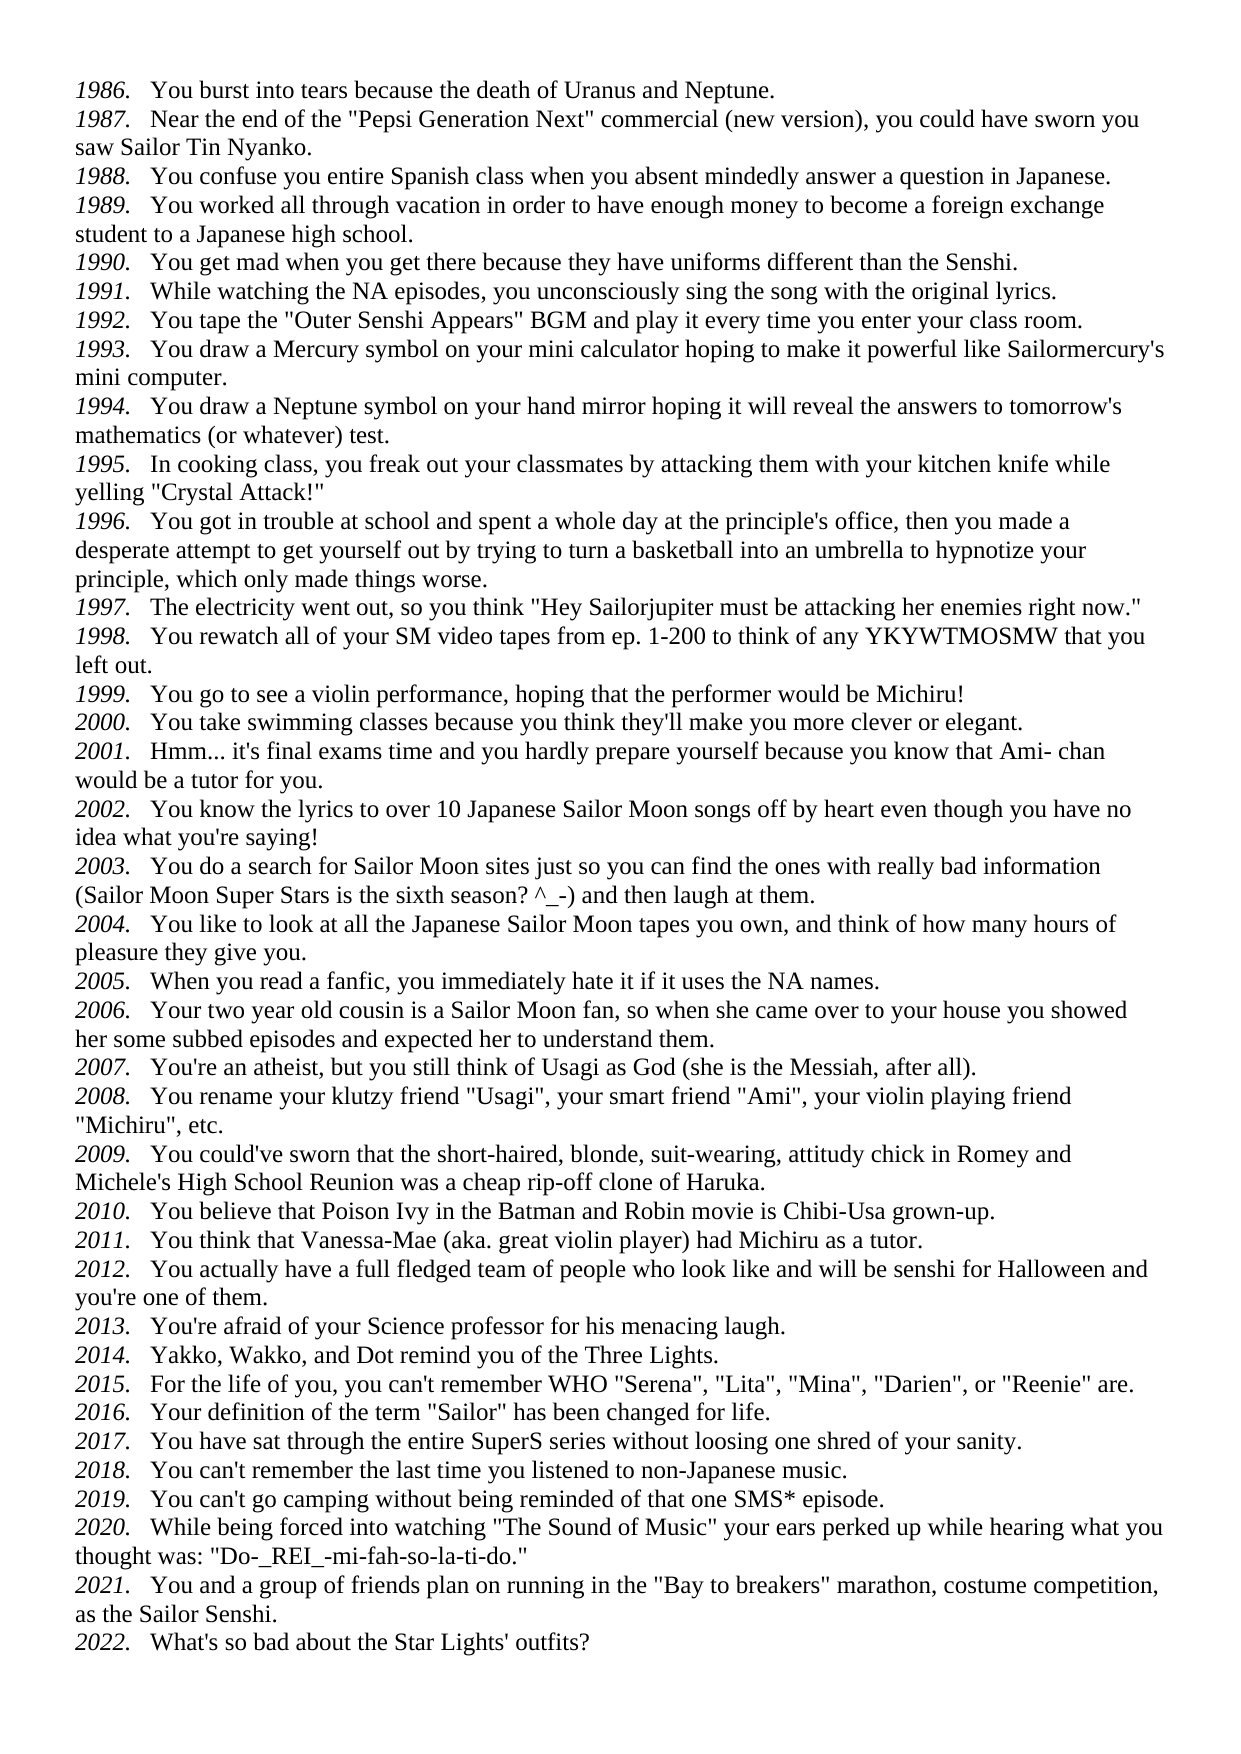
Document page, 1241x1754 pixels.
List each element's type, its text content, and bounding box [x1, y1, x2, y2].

list You burst into tears because the death of Uranus and Neptune. [75, 75, 1165, 104]
list While watching the NA episodes, you unconsciously sing the song with the original lyrics. [75, 276, 1165, 305]
list You worked all through vacation in order to have enough money to become a foreign exchange student to a Japanese high school. [75, 190, 1165, 247]
list You could've sworn that the short-haired, blonde, suit-wearing, attitudy chick in Romey and Michele's High School Reunion was a cheap rip-off clone of Haruka. [75, 1139, 1165, 1196]
list You confuse you entire Spanish class when you absent mindedly answer a question in Japanese. [75, 161, 1165, 190]
list While being forced into watching "The Sound of Music" your ears perked up while hearing what you thought was: "Do-_REI_-mi-fah-so-la-ti-do." [75, 1512, 1165, 1570]
list You rename your klutzy friend "Usagi", your smart friend "Ami", your violin playing friend "Michiru", etc. [75, 1081, 1165, 1139]
list You can't go camping without being reminded of that one SMS* episode. [75, 1484, 1165, 1512]
list Hmm... it's final exams time and you hardly prepare yourself because you know that Ami- chan would be a tutor for you. [75, 736, 1165, 794]
list Yakko, Wakko, and Dot remind you of the Three Lights. [75, 1340, 1165, 1369]
list You like to look at all the Japanese Sailor Moon tapes you own, and think of how many hours of pleasure they give you. [75, 909, 1165, 966]
list You go to see a violin performance, hoping that the performer would be Michiru! [75, 679, 1165, 707]
list You actually have a full fledged team of people who look like and will be senshi for Halloween and you're one of them. [75, 1254, 1165, 1311]
list In cooking class, you freak out your classmates by attacking them with your kitchen knife while yelling "Crystal Attack!" [75, 449, 1165, 506]
list You can't remember the last time you listened to non-Japanese music. [75, 1455, 1165, 1484]
list You got in trouble at school and spent a whole day at the principle's office, then you made a desperate attempt to get yourself out by trying to turn a basketball into an umbrella to hypnotize your principle, which only made things worse. [75, 506, 1165, 592]
list What's so bad about the Star Lights' outfits? [75, 1627, 1165, 1656]
list You get mad when you get there because they have uniforms different than the Senshi. [75, 247, 1165, 276]
list When you read a fanfic, you immediately hate it if it uses the NA names. [75, 966, 1165, 995]
list You believe that Poison Ivy in the Batman and Robin movie is Chibi-Usa grown-up. [75, 1196, 1165, 1225]
list You tape the "Outer Senshi Appears" BGM and play it every time you enter your class room. [75, 305, 1165, 334]
list You think that Vanessa-Mae (aka. great violin player) had Michiru as a tutor. [75, 1225, 1165, 1254]
list For the life of you, you can't remember WHO "Serena", "Lita", "Mina", "Darien", or "Reenie" are. [75, 1369, 1165, 1397]
list You draw a Mercury symbol on your mini calculator hoping to make it powerful like Sailormercury's mini computer. [75, 334, 1165, 391]
list You rewatch all of your SM video tapes from ep. 1-200 to think of any YKYWTMOSMW that you left out. [75, 621, 1165, 679]
list Your two year old cousin is a Sailor Moon fan, so when she came over to your house you showed her some subbed episodes and expected her to understand them. [75, 995, 1165, 1052]
list You take swimming classes because you think they'll make you more clever or elegant. [75, 707, 1165, 736]
list You and a group of friends plan on running in the "Bay to breakers" marathon, costume competition, as the Sailor Senshi. [75, 1570, 1165, 1627]
list You know the lyrics to over 10 Japanese Sailor Moon songs off by heart even though you have no idea what you're saying! [75, 794, 1165, 851]
list You're afraid of your Science professor for his menacing laugh. [75, 1311, 1165, 1340]
list You're an atheist, but you still think of Usagi as God (she is the Messiah, after all). [75, 1052, 1165, 1081]
list You draw a Neptune symbol on your hand mirror hoping it will reveal the answers to tomorrow's mathematics (or whatever) test. [75, 391, 1165, 449]
list Your definition of the term "Sailor" has been changed for life. [75, 1397, 1165, 1426]
list You do a search for Sailor Moon sites just so you can find the ones with really bad information (Sailor Moon Super Stars is the sixth season? ^_-) and then laugh at them. [75, 851, 1165, 909]
list The electricity went out, so you think "Hey Sailorjupiter must be attacking her enemies right now." [75, 592, 1165, 621]
list Near the end of the "Pepsi Generation Next" commercial (new version), you could have sworn you saw Sailor Tin Nyanko. [75, 104, 1165, 161]
list You have sat through the entire SuperS series without loosing one shred of your sanity. [75, 1426, 1165, 1455]
